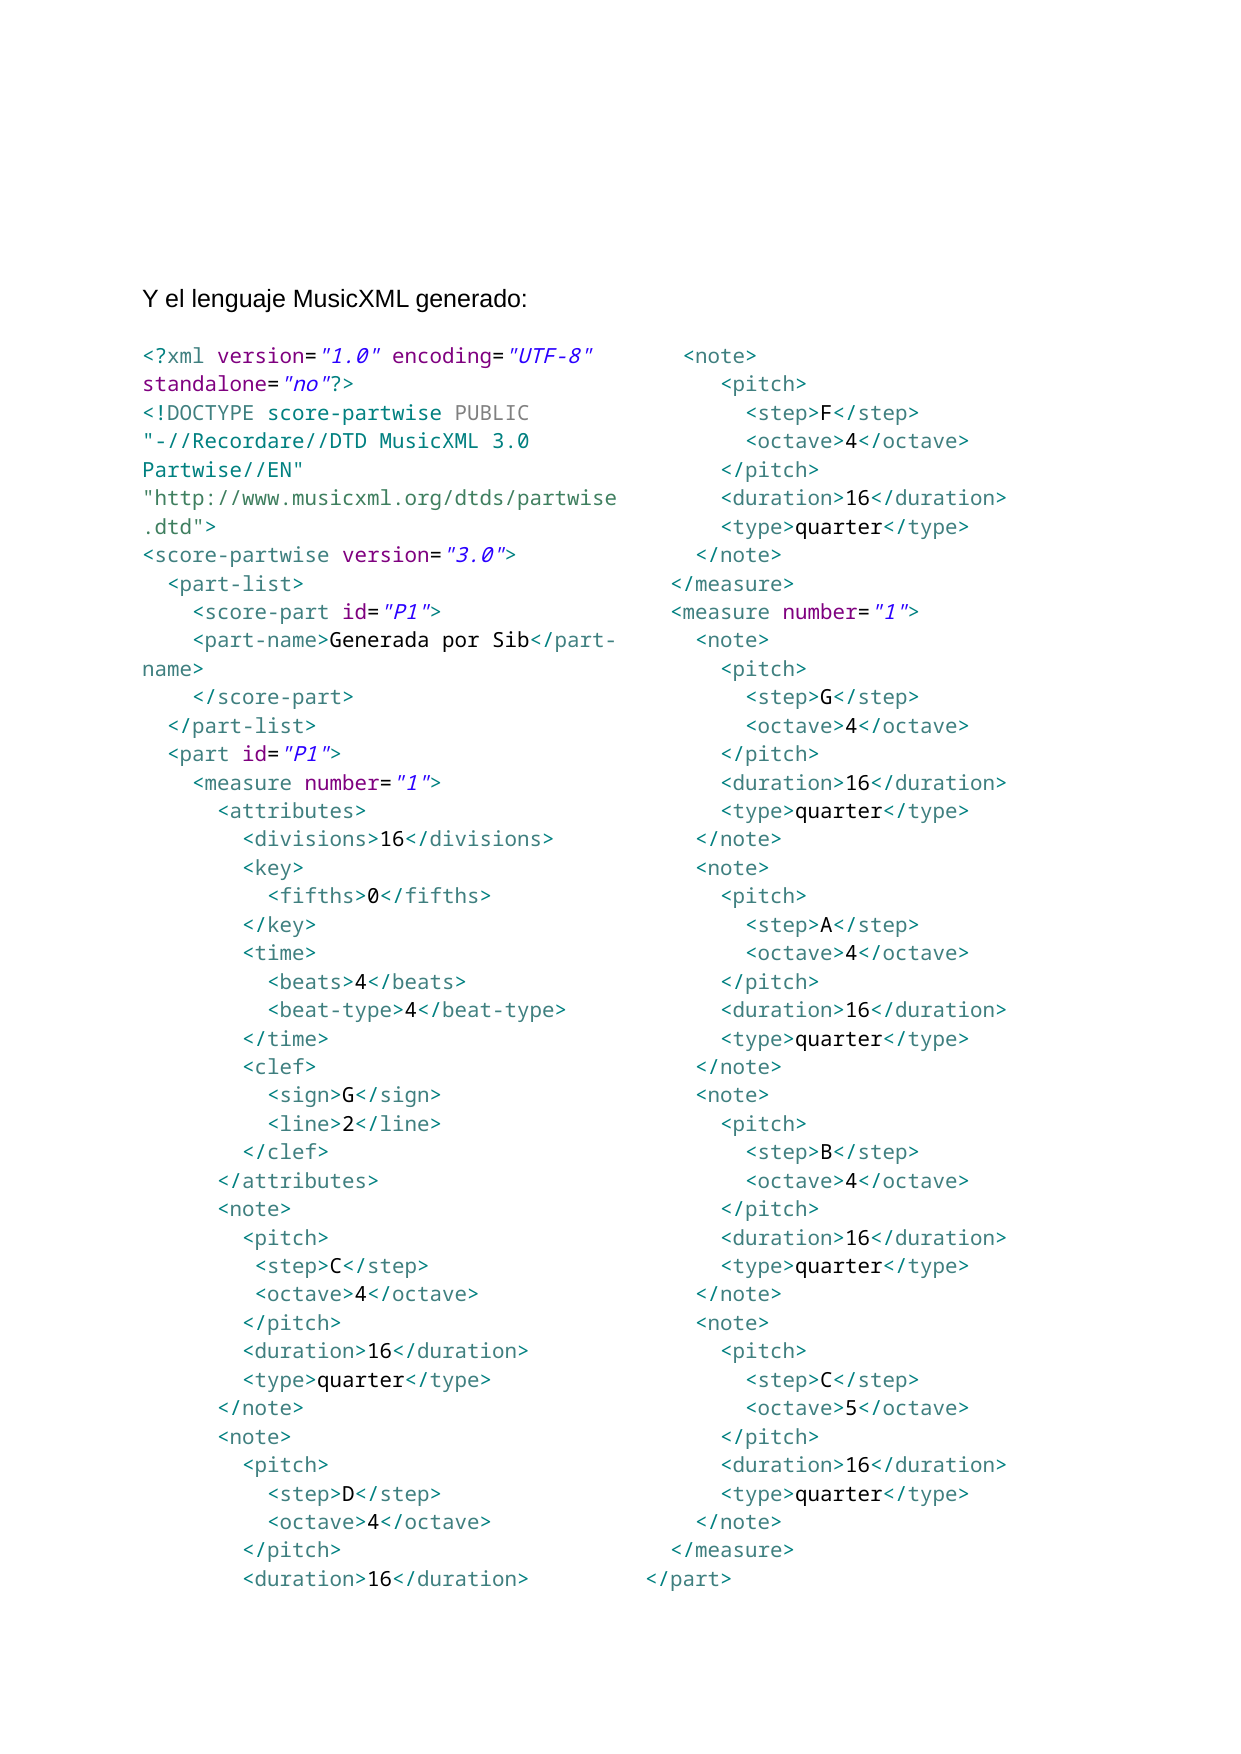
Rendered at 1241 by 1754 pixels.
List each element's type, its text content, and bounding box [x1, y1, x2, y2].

table_header <?xml version="1.0" encoding="UTF-8" standalone="no"?> <!DOCTYPE score-partwise PUBLIC "-//Recordare//DTD MusicXML 3.0 Partwise//EN" "http://www.musicxml.org/dtds/partwise.dtd"> <score-partwise version="3.0"> <part-list> <score-part id="P1"> <part-name>Generada por Sib</part-name> </score-part> </part-list> <part id="P1"> <measure number="1"> <attributes> <divisions>16</divisions> <key> <fifths>0</fifths> </key> <time> <beats>4</beats> <beat-type>4</beat-type> </time> <clef> <sign>G</sign> <line>2</line> </clef> </attributes> <note> <pitch> <step>C</step> <octave>4</octave> </pitch> <duration>16</duration> <type>quarter</type> </note> <note> <pitch> <step>D</step> <octave>4</octave> </pitch> <duration>16</duration> [142, 341, 620, 1592]
table_header <note> <pitch> <step>F</step> <octave>4</octave> </pitch> <duration>16</duration> <type>quarter</type> </note> </measure> <measure number="1"> <note> <pitch> <step>G</step> <octave>4</octave> </pitch> <duration>16</duration> <type>quarter</type> </note> <note> <pitch> <step>A</step> <octave>4</octave> </pitch> <duration>16</duration> <type>quarter</type> </note> <note> <pitch> <step>B</step> <octave>4</octave> </pitch> <duration>16</duration> <type>quarter</type> </note> <note> <pitch> <step>C</step> <octave>5</octave> </pitch> <duration>16</duration> <type>quarter</type> </note> </measure> </part> [620, 341, 1098, 1592]
text Y el lenguaje MusicXML generado: [142, 284, 1098, 313]
